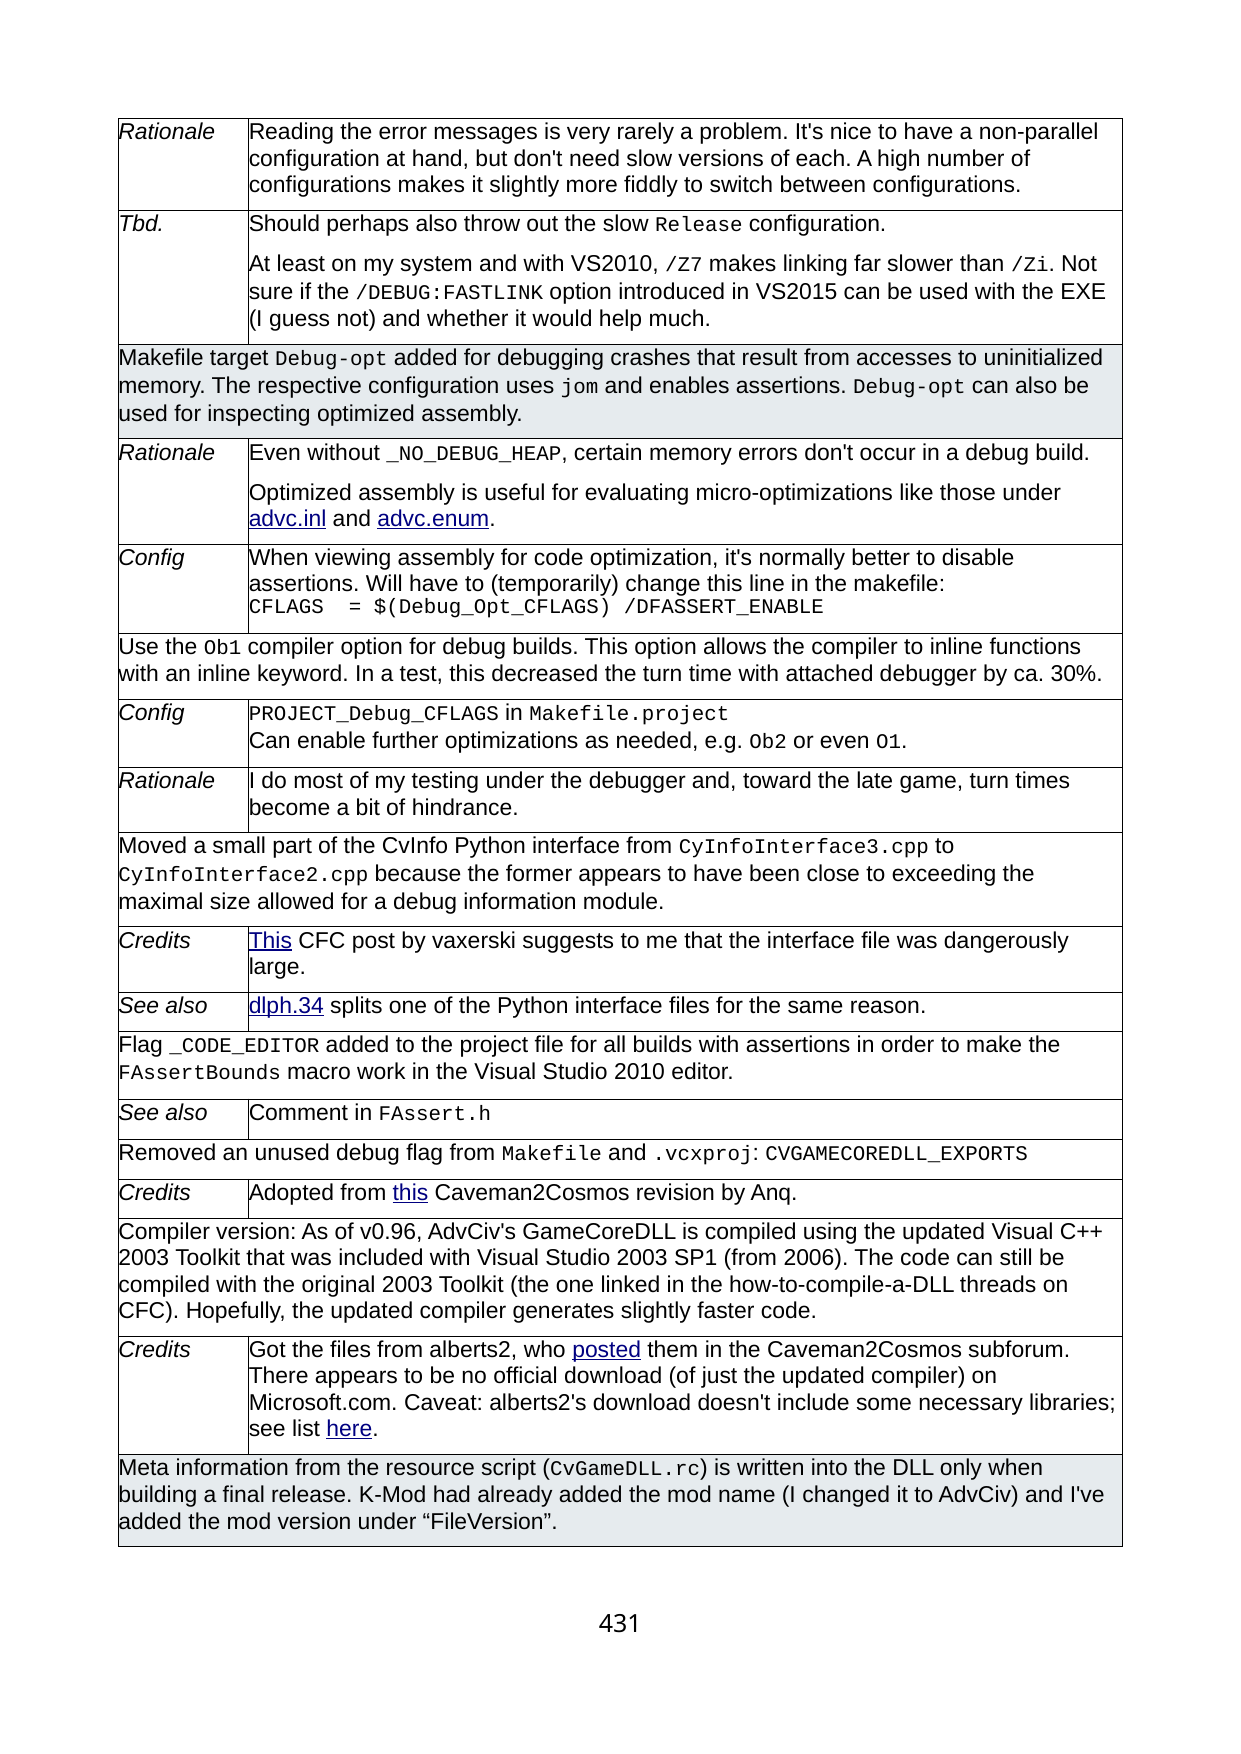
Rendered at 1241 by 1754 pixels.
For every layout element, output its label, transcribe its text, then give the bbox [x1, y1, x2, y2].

table_cell Flag _CODE_EDITOR added to the project file for all builds with assertions in order to make the FAssertBounds macro work in the Visual Studio 2010 editor. [119, 1032, 1122, 1098]
table_cell Rationale [119, 768, 248, 832]
table_cell Credits [119, 1337, 248, 1453]
table_cell Should perhaps also throw out the slow Release configuration. At least on my system and with VS2010, /Z7 makes linking far slower than /Zi. Not sure if the /DEBUG:FASTLINK option introduced in VS2015 can be used with the EXE (I guess not) and whether it would help much. [249, 211, 1122, 344]
table_cell Moved a small part of the CvInfo Python interface from CyInfoInterface3.cpp to CyInfoInterface2.cpp because the former appears to have been close to exceeding the maximal size allowed for a debug information module. [119, 833, 1122, 926]
table_cell Rationale [119, 439, 248, 544]
table_cell Makefile target Debug-opt added for debugging crashes that result from accesses to uninitialized memory. The respective configuration uses jom and enables assertions. Debug-opt can also be used for inspecting optimized assembly. [119, 345, 1122, 438]
table_cell Meta information from the resource script (CvGameDLL.rc) is written into the DLL only when building a final release. K-Mod had already added the mod name (I changed it to AdvCiv) and I've added the mod version under “FileVersion”. [119, 1455, 1122, 1546]
table_cell Compiler version: As of v0.96, AdvCiv's GameCoreDLL is compiled using the updated Visual C++ 2003 Toolkit that was included with Visual Studio 2003 SP1 (from 2006). The code can still be compiled with the original 2003 Toolkit (the one linked in the how-to-compile-a-DLL threads on CFC). Hopefully, the updated compiler generates slightly faster code. [119, 1219, 1122, 1336]
table_cell Got the files from alberts2, who posted them in the Caveman2Cosmos subforum. There appears to be no official download (of just the updated compiler) on Microsoft.com. Caveat: alberts2's download doesn't include some necessary libraries; see list here. [249, 1337, 1122, 1453]
table_cell PROJECT_Debug_CFLAGS in Makefile.project Can enable further optimizations as needed, e.g. Ob2 or even O1. [249, 700, 1122, 767]
table_cell Reading the error messages is very rarely a problem. It's nice to have a non-parallel configuration at hand, but don't need slow versions of each. A high number of configurations makes it slightly more fiddly to switch between configurations. [249, 119, 1122, 210]
table_cell When viewing assembly for code optimization, it's normally better to disable assertions. Will have to (temporarily) change this line in the makefile: CFLAGS = $(Debug_Opt_CFLAGS) /DFASSERT_ENABLE [249, 545, 1122, 632]
table_cell This CFC post by vaxerski suggests to me that the interface file was dangerously large. [249, 927, 1122, 992]
table_cell Even without _NO_DEBUG_HEAP, certain memory errors don't occur in a debug build. Optimized assembly is useful for evaluating micro-optimizations like those under advc.inl and advc.enum. [249, 439, 1122, 544]
table_cell Tbd. [119, 211, 248, 344]
table_cell Credits [119, 1180, 248, 1218]
table_cell Use the Ob1 compiler option for debug builds. This option allows the compiler to inline functions with an inline keyword. In a test, this decreased the turn time with attached debugger by ca. 30%. [119, 634, 1122, 699]
table_cell See also [119, 1100, 248, 1139]
table_cell dlph.34 splits one of the Python interface files for the same reason. [249, 993, 1122, 1031]
table_cell Config [119, 700, 248, 767]
table_cell Removed an unused debug flag from Makefile and .vcxproj: CVGAMECOREDLL_EXPORTS [119, 1140, 1122, 1179]
table_cell Config [119, 545, 248, 632]
table_cell Comment in FAssert.h [249, 1100, 1122, 1139]
table_cell Adopted from this Caveman2Cosmos revision by Anq. [249, 1180, 1122, 1218]
table_cell I do most of my testing under the debugger and, toward the late game, turn times become a bit of hindrance. [249, 768, 1122, 832]
table_cell Credits [119, 927, 248, 992]
table_cell Rationale [119, 119, 248, 210]
table_cell See also [119, 993, 248, 1031]
